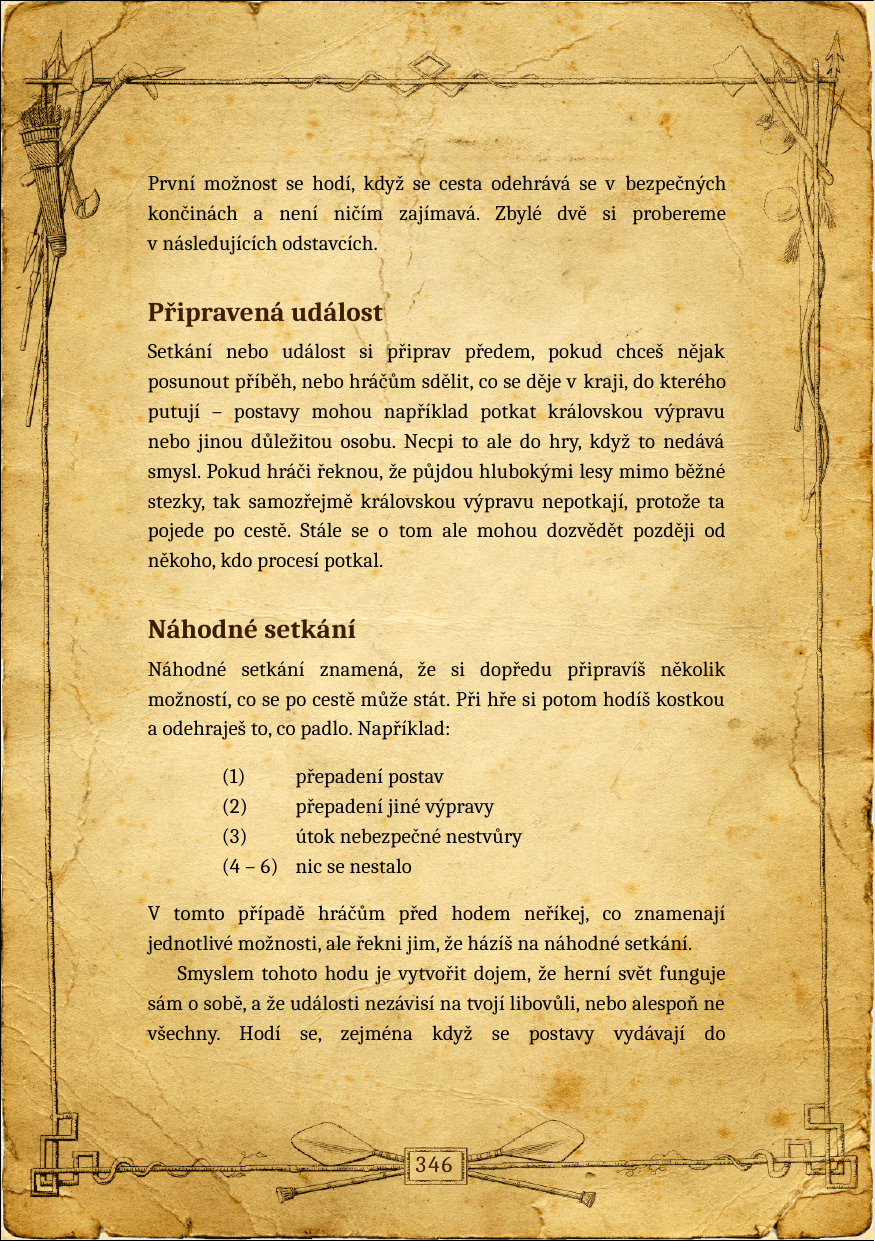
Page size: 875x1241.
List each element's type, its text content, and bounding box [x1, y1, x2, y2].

text První možnost se hodí, když se cesta odehrává se v⁠ bezpečných končinách a⁠ není ničím zajímavá. Zbylé dvě si probereme v⁠ následujících odstavcích. [148, 172, 726, 256]
text V⁠ tomto případě hráčům před hodem neříkej, co znamenají jednotlivé možnosti, ale řekni jim, že házíš na náhodné setkání. Smyslem tohoto hodu je vytvořit dojem, že herní svět funguje sám o⁠ sobě, a⁠ že události nezávisí na tvojí libovůli, nebo alespoň ne všechny. Hodí se, zejména když se postavy vydávají do [148, 902, 726, 1046]
text Setkání nebo událost si připrav předem, pokud chceš nějak posunout příběh, nebo hráčům sdělit, co se děje v⁠ kraji, do kterého putují – postavy mohou například potkat královskou výpravu nebo jinou důležitou osobu. Necpi to ale do hry, když to nedává smysl. Pokud hráči řeknou, že půjdou hlubokými lesy mimo běžné stezky, tak samozřejmě královskou výpravu nepotkají, protože ta pojede po cestě. Stále se o⁠ tom ale mohou dozvědět později od někoho, kdo procesí potkal. [148, 340, 726, 573]
text (1) přepadení postav (2) přepadení jiné výpravy (3) útok nebezpečné nestvůry (4 – 6) nic se nestalo [222, 765, 726, 878]
subtitle Náhodné setkání [148, 614, 726, 646]
picture [1, 1, 874, 1240]
text Náhodné setkání znamená, že si dopředu připravíš několik možností, co se po cestě může stát. Při hře si potom hodíš kostkou a⁠ odehraješ to, co padlo. Například: [148, 657, 726, 741]
subtitle Připravená událost [148, 297, 726, 328]
